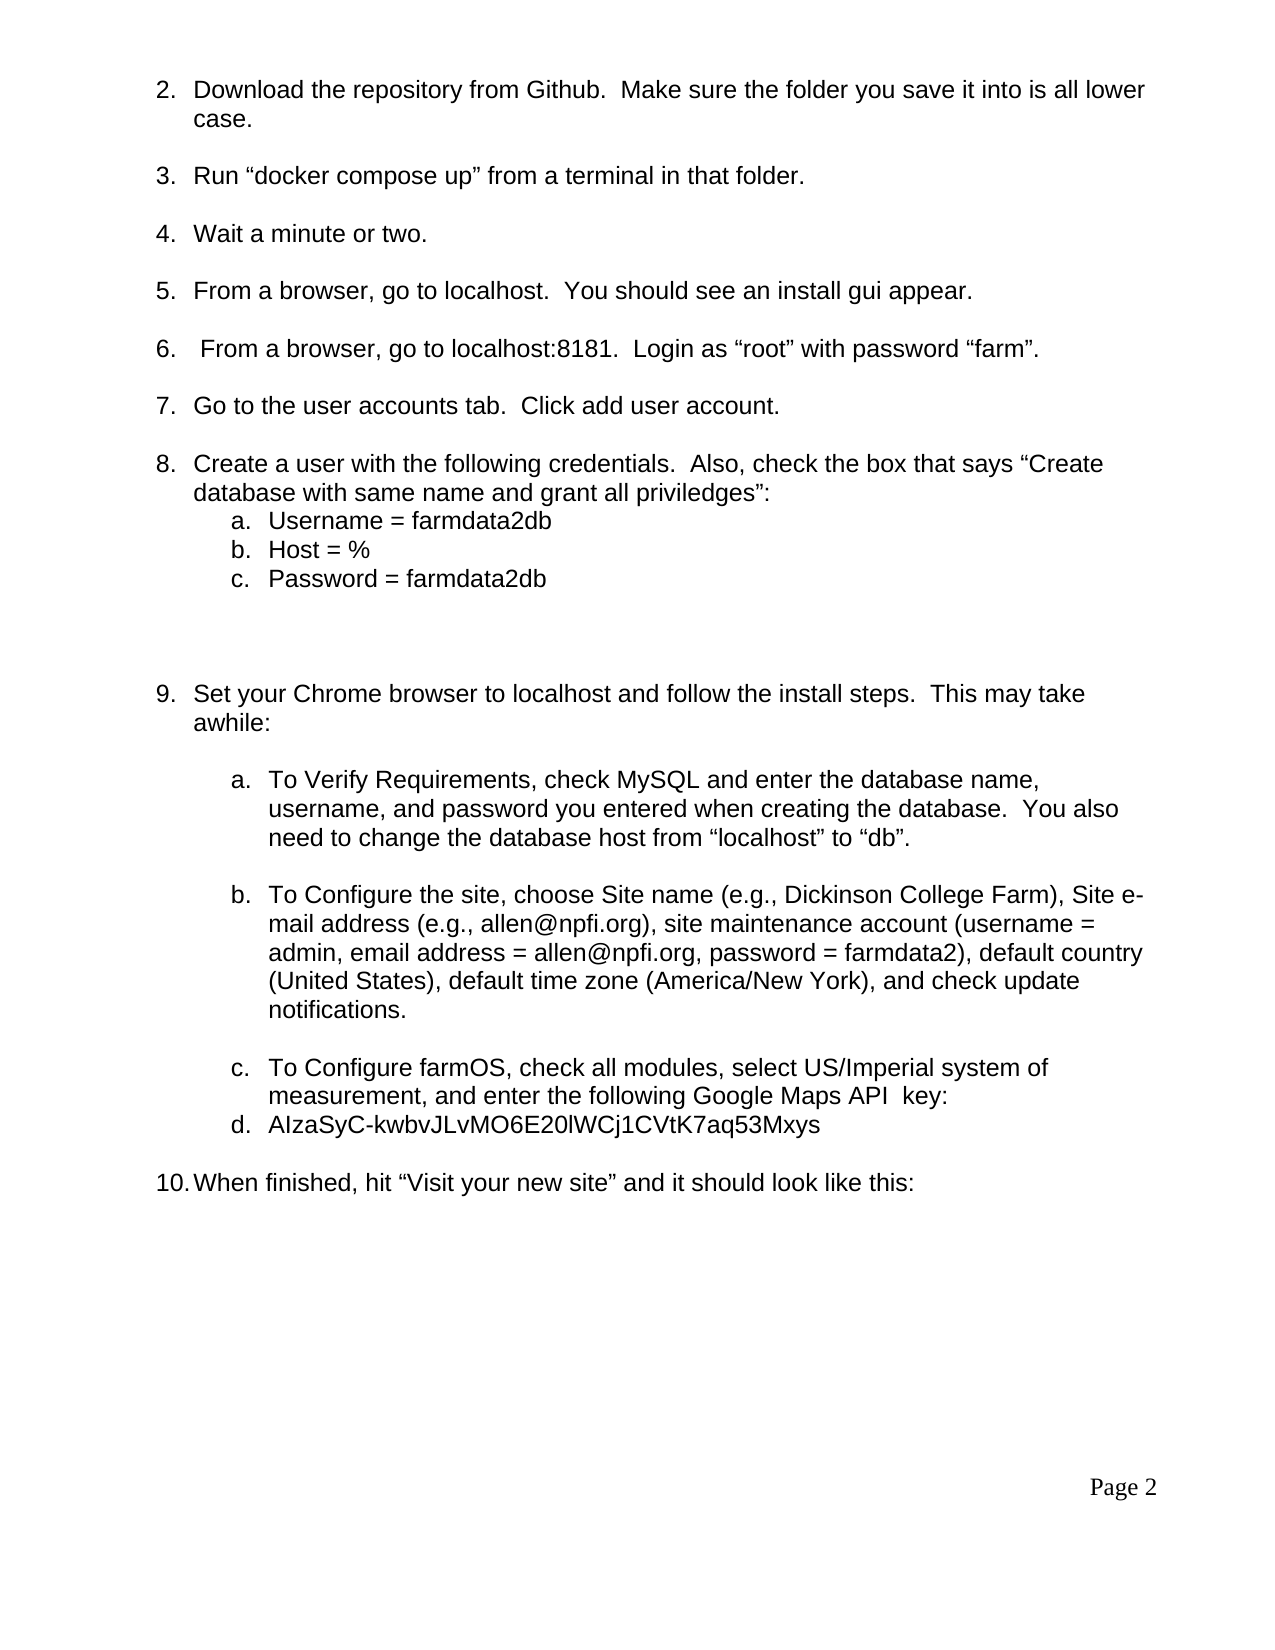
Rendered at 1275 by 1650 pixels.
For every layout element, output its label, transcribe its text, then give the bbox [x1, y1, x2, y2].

list To Verify Requirements, check MySQL and enter the database name, username, and password you entered when creating the database. You also need to change the database host from “localhost” to “db”. [231, 765, 1157, 851]
list When finished, hit “Visit your new site” and it should look like this: [156, 1167, 1157, 1196]
list AIzaSyC-kwbvJLvMO6E20lWCj1CVtK7aq53Mxys [231, 1110, 1157, 1139]
list Host = % [231, 535, 1157, 564]
list Create a user with the following credentials. Also, check the box that says “Create database with same name and grant all priviledges”: [156, 449, 1157, 506]
list To Configure the site, choose Site name (e.g., Dickinson College Farm), Site e-mail address (e.g., allen@npfi.org), site maintenance account (username = admin, email address = allen@npfi.org, password = farmdata2), default country (United States), default time zone (America/New York), and check update notifications. [231, 880, 1157, 1024]
list Username = farmdata2db [231, 506, 1157, 535]
list Password = farmdata2db [231, 564, 1157, 592]
list Go to the user accounts tab. Click add user account. [156, 391, 1157, 420]
list Download the repository from Github. Make sure the folder you save it into is all lower case. [156, 75, 1157, 132]
list Wait a minute or two. [156, 219, 1157, 247]
list To Configure farmOS, check all modules, select US/Imperial system of measurement, and enter the following Google Maps API key: [231, 1052, 1157, 1110]
list Run “docker compose up” from a terminal in that folder. [156, 161, 1157, 190]
list From a browser, go to localhost. You should see an install gui appear. [156, 276, 1157, 305]
list Set your Chrome browser to localhost and follow the install steps. This may take awhile: [156, 679, 1157, 736]
list From a browser, go to localhost:8181. Login as “root” with password “farm”. [156, 334, 1157, 362]
